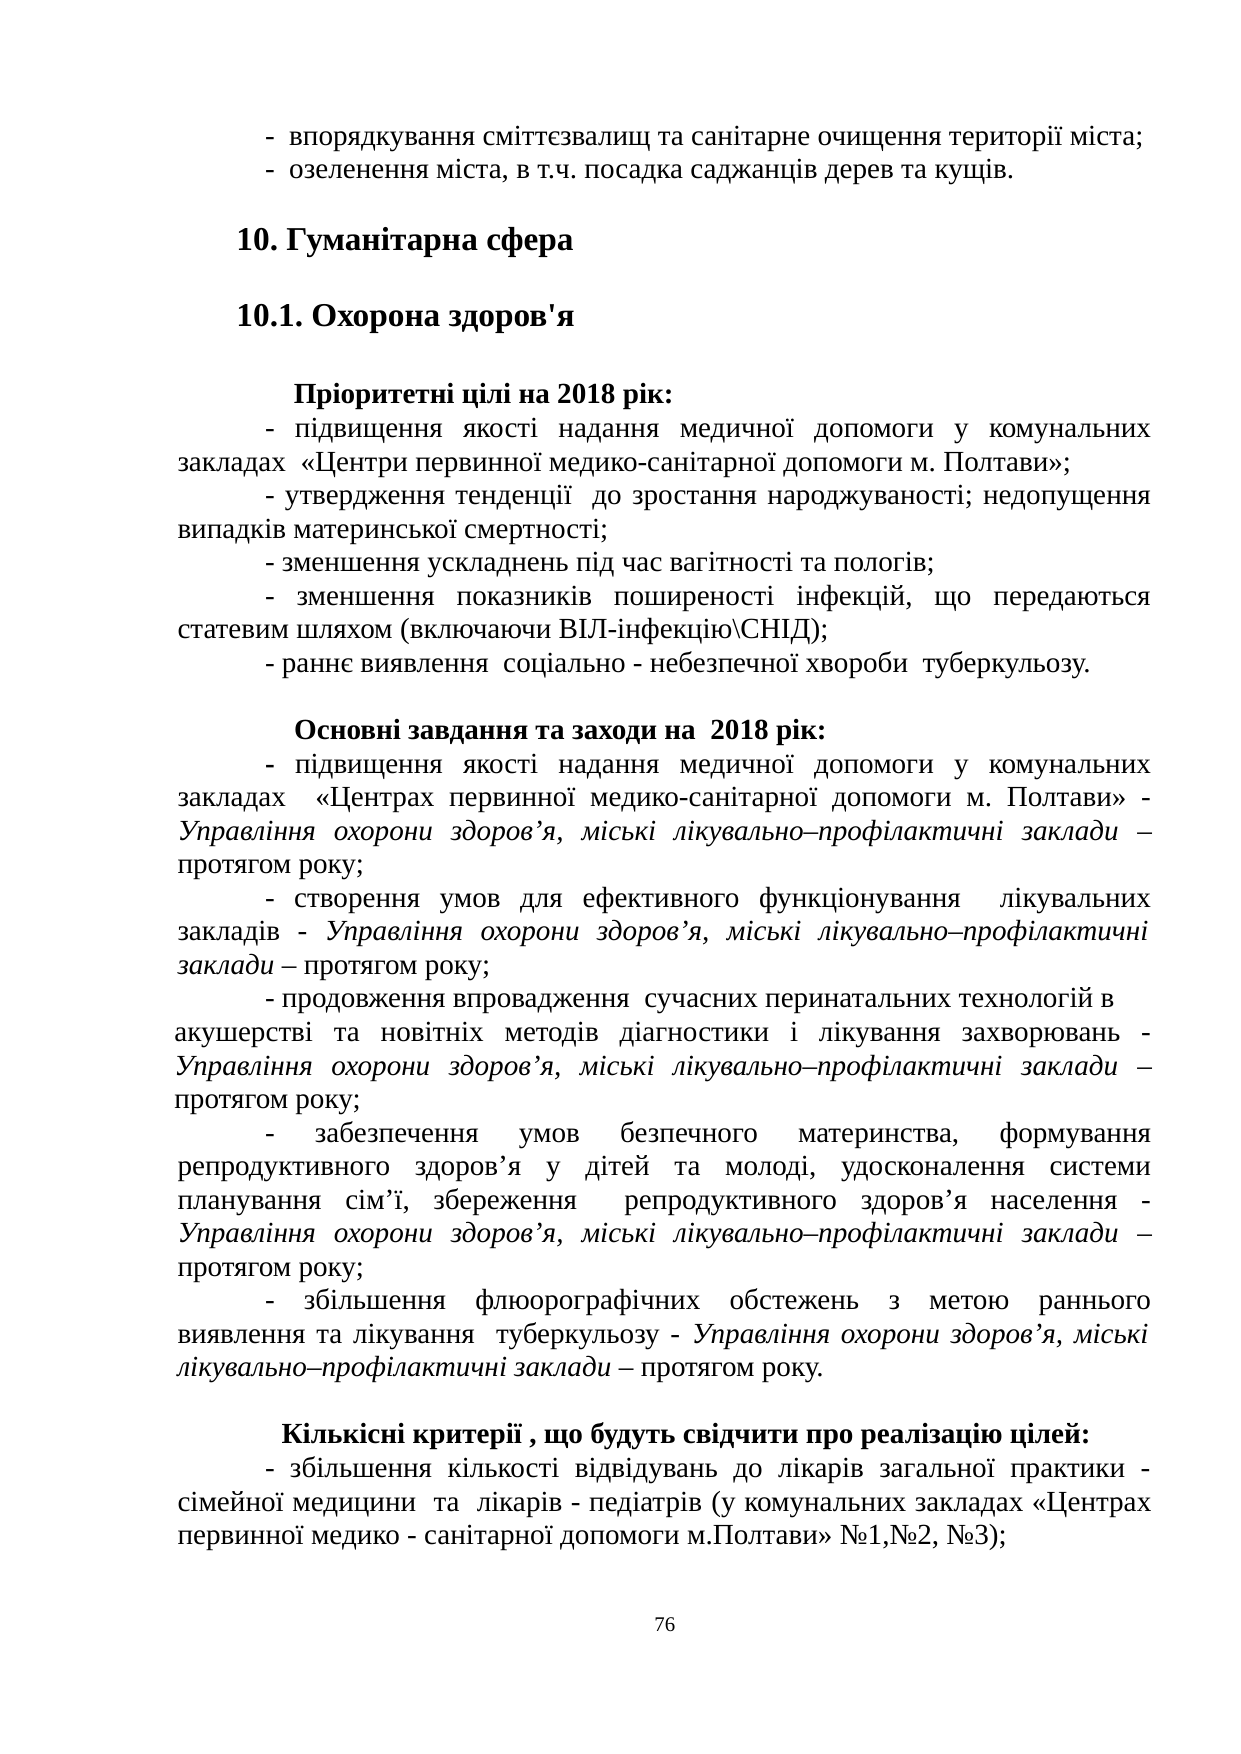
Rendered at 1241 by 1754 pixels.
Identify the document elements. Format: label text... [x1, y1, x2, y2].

text - впорядкування сміттєзвалищ та санітарне очищення території міста; [177, 118, 1152, 152]
text - продовження впровадження сучасних перинатальних технологій в [177, 981, 1152, 1014]
text Кількісні критерії , що будуть свідчити про реалізацію цілей: [177, 1417, 1152, 1450]
text - забезпечення умов безпечного материнства, формування репродуктивного здоров’я у дітей та молоді, удосконалення системи планування сім’ї, збереження репродуктивного здоров’я населення - Управління охорони здоров’я, міські лікувально–профілактичні заклади – протягом року; [177, 1115, 1152, 1282]
text - раннє виявлення соціально - небезпечної хвороби туберкульозу. [177, 645, 1152, 679]
text - створення умов для ефективного функціонування лікувальних закладів - Управління охорони здоров’я, міські лікувально–профілактичні заклади – протягом року; [177, 880, 1152, 981]
text Пріоритетні цілі на 2018 рік: [177, 372, 1152, 410]
text - підвищення якості надання медичної допомоги у комунальних закладах «Центри первинної медико-санітарної допомоги м. Полтави»; [177, 410, 1152, 477]
text Основні завдання та заходи на 2018 рік: [177, 712, 1152, 746]
text - підвищення якості надання медичної допомоги у комунальних закладах «Центрах первинної медико-санітарної допомоги м. Полтави» - Управління охорони здоров’я, міські лікувально–профілактичні заклади – протягом року; [177, 746, 1152, 880]
text - зменшення показників поширеності інфекцій, що передаються статевим шляхом (включаючи ВІЛ-інфекцію\СНІД); [177, 578, 1152, 645]
text - збільшення флюорографічних обстежень з метою раннього виявлення та лікування туберкульозу - Управління охорони здоров’я, міські лікувально–профілактичні заклади – протягом року. [177, 1282, 1152, 1383]
text акушерстві та новітніх методів діагностики і лікування захворювань - Управління охорони здоров’я, міські лікувально–профілактичні заклади – протягом року; [174, 1014, 1152, 1115]
text 10.1. Охорона здоров'я [177, 295, 1152, 334]
text - утвердження тенденції до зростання народжуваності; недопущення випадків материнської смертності; [177, 477, 1152, 544]
text 10. Гуманітарна сфера [177, 219, 1152, 257]
text - озеленення міста, в т.ч. посадка саджанців дерев та кущів. [177, 152, 1152, 185]
text - збільшення кількості відвідувань до лікарів загальної практики - сімейної медицини та лікарів - педіатрів (у комунальних закладах «Центрах первинної медико - санітарної допомоги м.Полтави» №1,№2, №3); [177, 1450, 1152, 1551]
text - зменшення ускладнень під час вагітності та пологів; [177, 544, 1152, 578]
